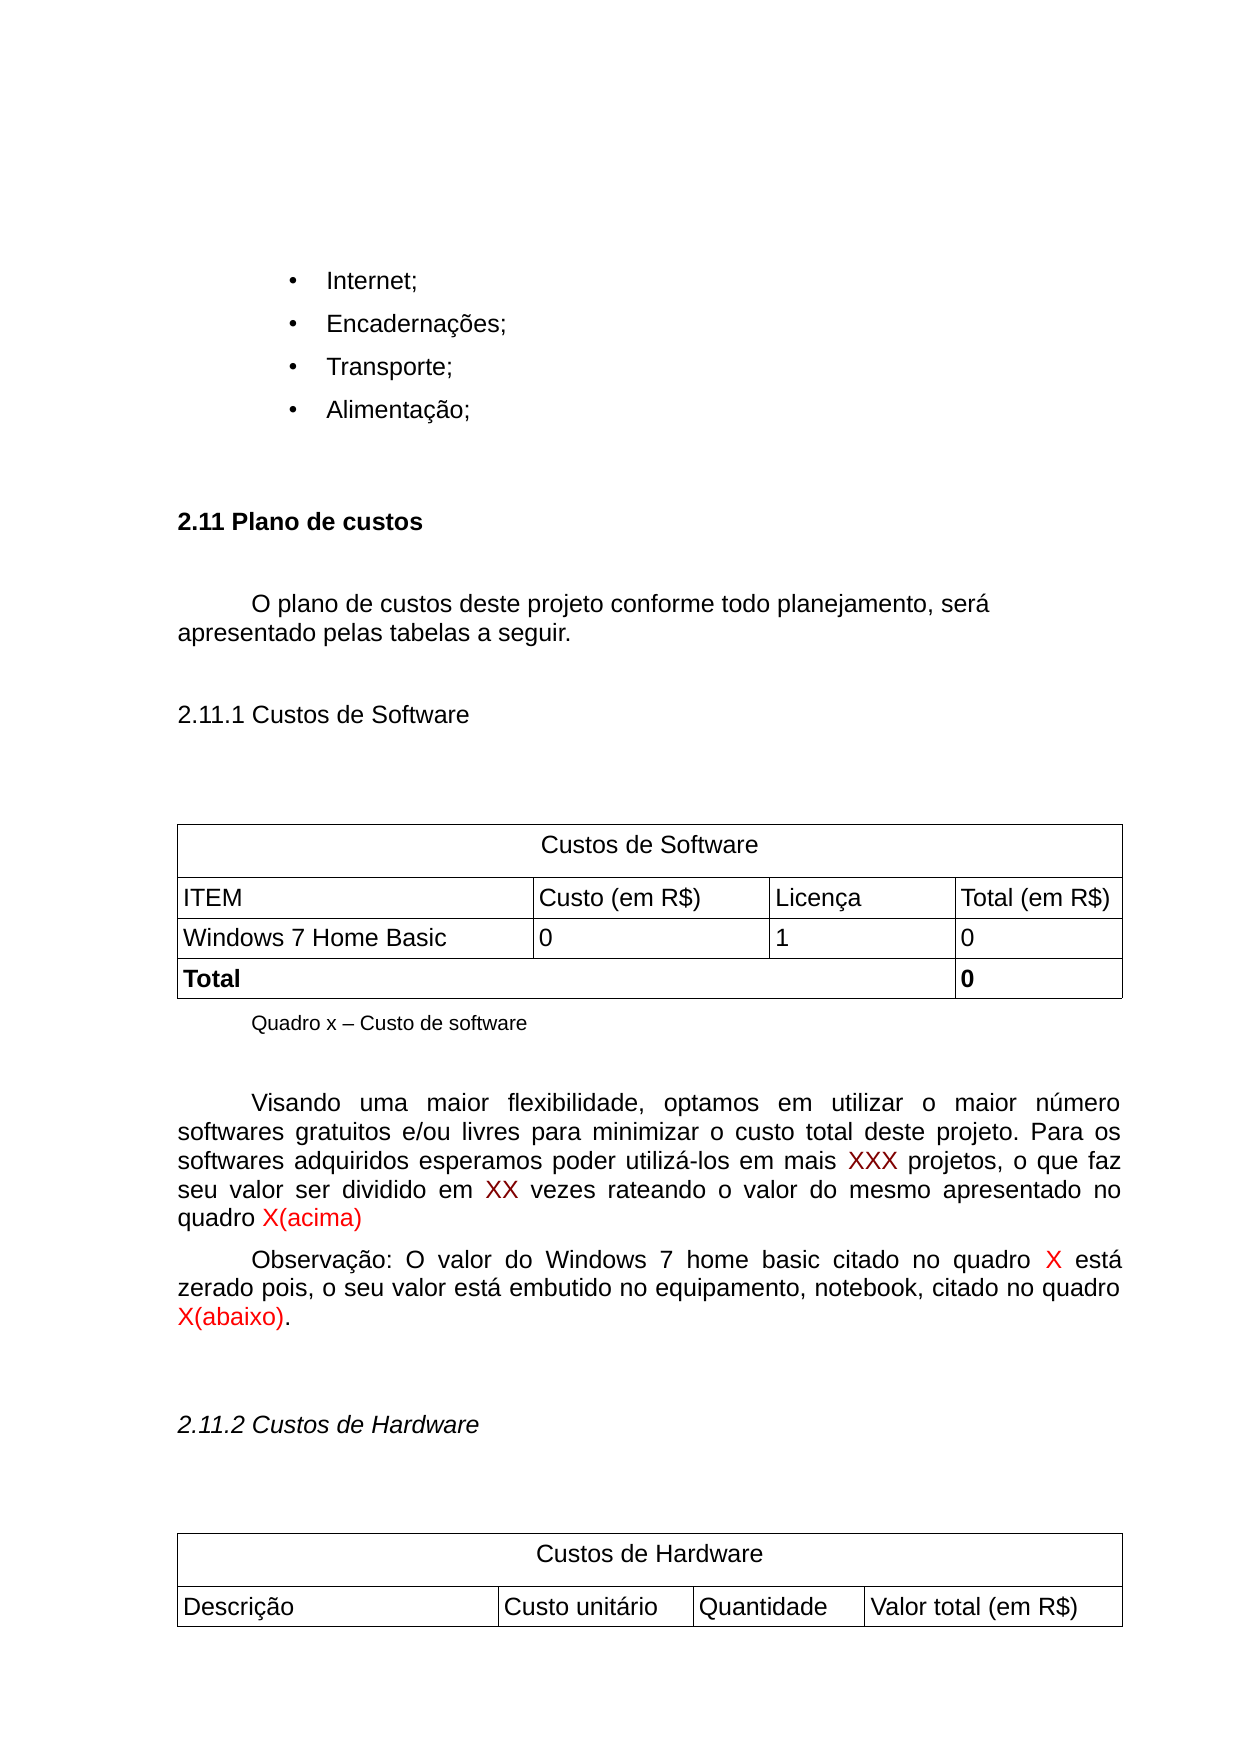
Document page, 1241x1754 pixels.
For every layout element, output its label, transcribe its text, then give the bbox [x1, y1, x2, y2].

table_cell Custo (em R$) [534, 878, 769, 917]
table_cell Total (em R$) [956, 878, 1122, 917]
subtitle 2.11 Plano de custos [177, 507, 1122, 536]
table_cell Quantidade [694, 1587, 864, 1626]
text 2.11.1 Custos de Software [177, 701, 1122, 729]
table_cell Valor total (em R$) [865, 1587, 1122, 1626]
table_cell Licença [770, 878, 955, 917]
table_cell 0 [956, 919, 1122, 958]
list Alimentação; [288, 395, 1122, 424]
list Transporte; [288, 352, 1122, 381]
table_cell ITEM [178, 878, 533, 917]
subtitle 2.11.2 Custos de Hardware [177, 1409, 1122, 1438]
table_cell Total [178, 959, 955, 998]
table_header Custos de Hardware [178, 1534, 1122, 1586]
text Visando uma maior flexibilidade, optamos em utilizar o maior número softwares gratuitos e/ou livres para minimizar o custo total deste projeto. Para os softwares adquiridos esperamos poder utilizá-los em mais XXX projetos, o que faz seu valor ser dividido em XX vezes rateando o valor do mesmo apresentado no quadro X(acima) [177, 1088, 1122, 1232]
text O plano de custos deste projeto conforme todo planejamento, será apresentado pelas tabelas a seguir. [177, 589, 1122, 647]
text Quadro x – Custo de software [177, 1011, 1122, 1034]
list Encadernações; [288, 309, 1122, 338]
table_cell Windows 7 Home Basic [178, 919, 533, 958]
table_header Custos de Software [178, 825, 1122, 877]
table_cell Descrição [178, 1587, 498, 1626]
table_cell 0 [956, 959, 1122, 998]
table_cell 0 [534, 919, 769, 958]
table_cell Custo unitário [499, 1587, 693, 1626]
text Observação: O valor do Windows 7 home basic citado no quadro X está zerado pois, o seu valor está embutido no equipamento, notebook, citado no quadro X(abaixo). [177, 1244, 1122, 1331]
table_cell 1 [770, 919, 955, 958]
list Internet; [288, 266, 1122, 294]
